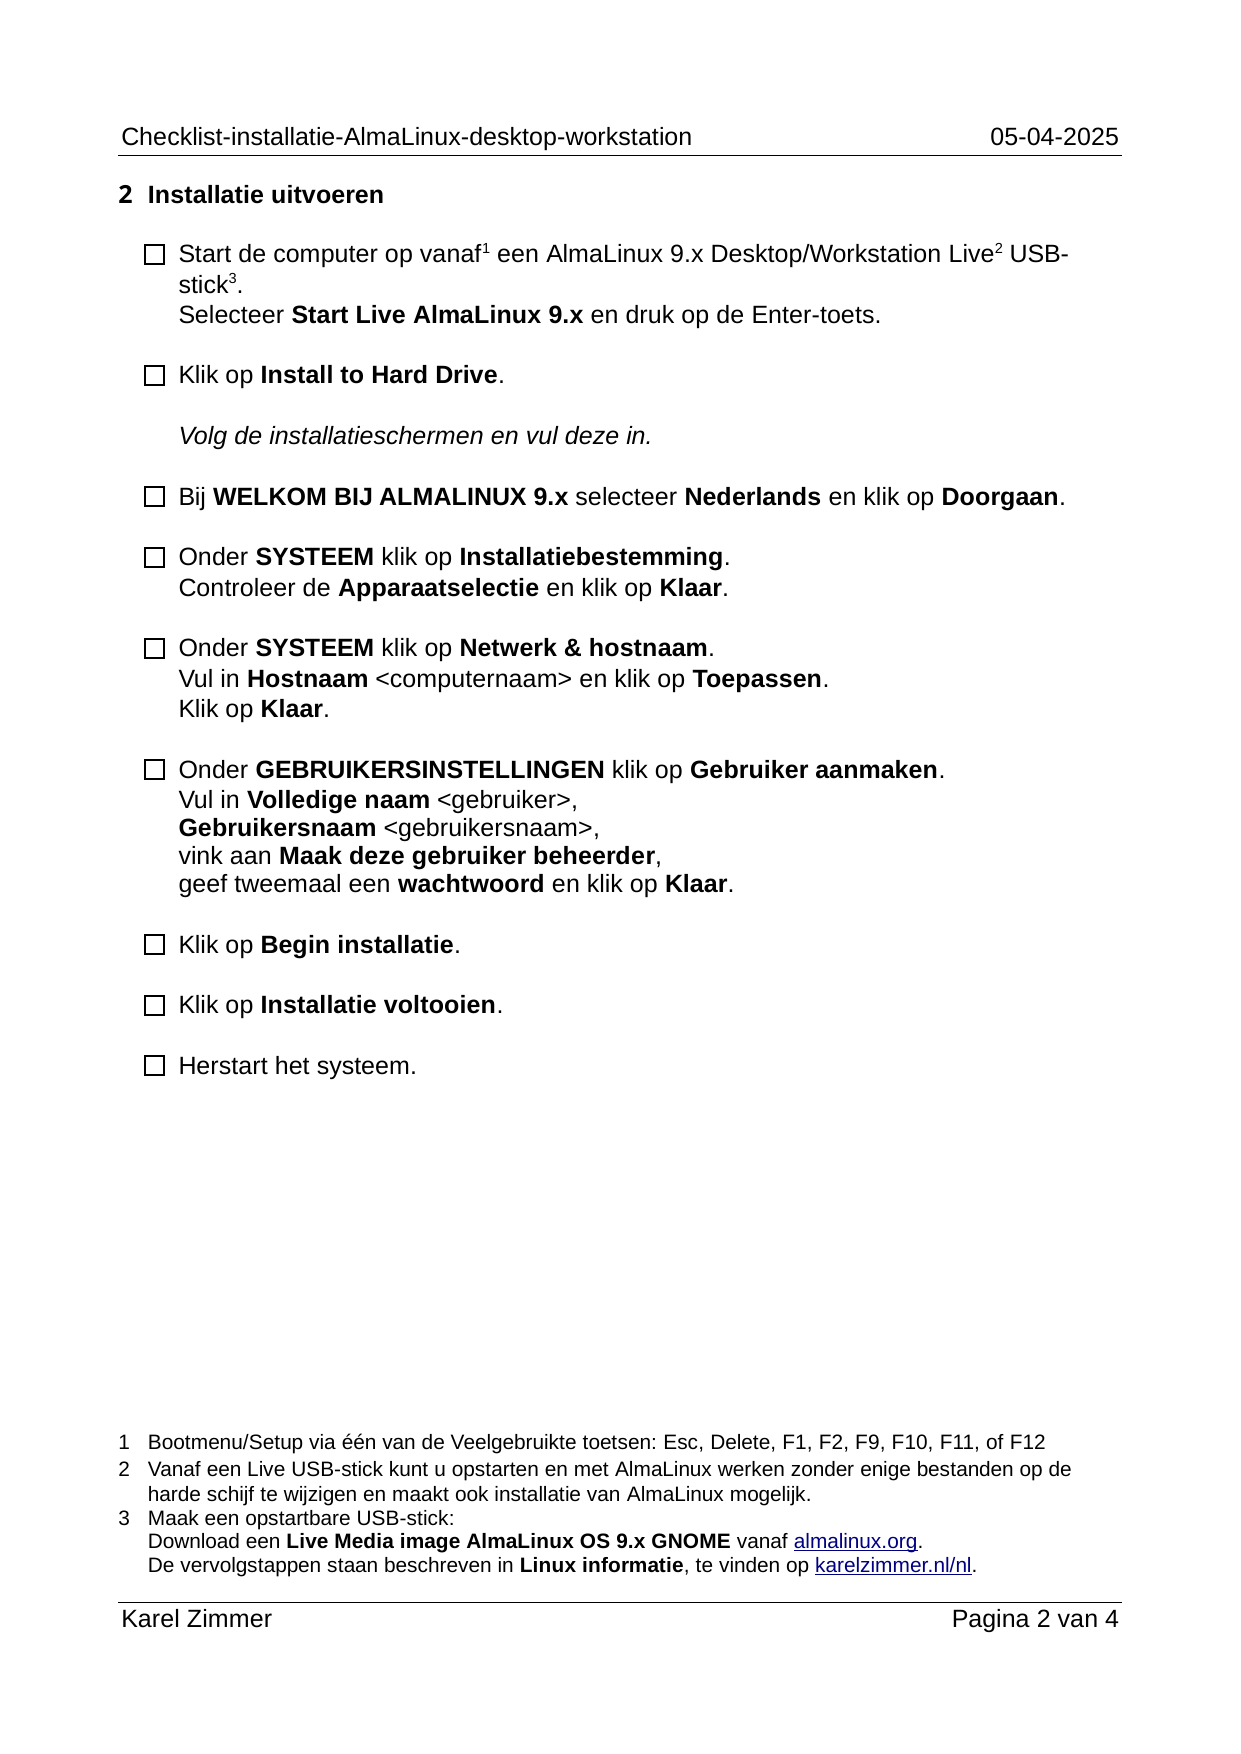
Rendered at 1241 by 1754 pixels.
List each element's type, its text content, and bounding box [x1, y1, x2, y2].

table_cell Controleer de Apparaatselectie en klik op Klaar. [177, 573, 1122, 603]
table_cell Onder SYSTEEM klik op Installatiebestemming. [177, 542, 1122, 572]
table_cell Vul in Volledige naam <gebruiker>, Gebruikersnaam <gebruikersnaam>, vink aan Maak deze gebruiker beheerder, geef tweemaal een wachtwoord en klik op Klaar. [177, 785, 1122, 899]
table_cell [118, 573, 142, 603]
table_cell Klik op Installatie voltooien. [177, 990, 1122, 1020]
table_cell [142, 573, 177, 603]
table_cell [142, 482, 177, 512]
table_cell [142, 754, 177, 785]
table_cell Onder SYSTEEM klik op Netwerk & hostnaam. [177, 633, 1122, 663]
table_cell [177, 330, 1122, 360]
list Installatie uitvoeren [118, 177, 1122, 211]
table_cell Klik op Klaar. [177, 694, 1122, 724]
table_cell [118, 694, 142, 724]
table_cell Klik op Install to Hard Drive. [177, 360, 1122, 391]
table_cell [177, 391, 1122, 421]
table_cell [142, 603, 177, 633]
table_header Start de computer op vanaf een AlmaLinux 9.x Desktop/Workstation Live USB- [177, 239, 1122, 269]
table_cell Selecteer Start Live AlmaLinux 9.x en druk op de Enter-toets. [177, 300, 1122, 330]
table_cell [118, 482, 142, 512]
table_cell [118, 1020, 142, 1051]
table_cell [118, 785, 142, 899]
table_cell Volg de installatieschermen en vul deze in. [177, 421, 1122, 451]
table_cell [142, 694, 177, 724]
table_cell [118, 421, 142, 451]
table_cell [142, 512, 177, 542]
table_cell [142, 960, 177, 990]
table_cell [118, 990, 142, 1020]
table_cell [118, 300, 142, 330]
table_cell [118, 360, 142, 391]
table_cell [177, 960, 1122, 990]
table_cell [118, 929, 142, 960]
table_header [142, 239, 177, 269]
table_cell [118, 899, 142, 929]
table_cell [142, 929, 177, 960]
table_cell [142, 269, 177, 300]
table_cell [177, 603, 1122, 633]
table_cell [118, 754, 142, 785]
table_cell [177, 724, 1122, 754]
table_cell [142, 664, 177, 694]
table_cell [142, 360, 177, 391]
table_cell [118, 1051, 142, 1081]
table_header [118, 239, 142, 269]
table_cell [177, 899, 1122, 929]
table_cell [118, 330, 142, 360]
table_cell [142, 300, 177, 330]
table_cell [142, 724, 177, 754]
table_cell [118, 724, 142, 754]
table_cell [177, 512, 1122, 542]
table_cell [118, 633, 142, 663]
table_cell [142, 542, 177, 572]
table_cell Herstart het systeem. [177, 1051, 1122, 1081]
table_cell [142, 990, 177, 1020]
table_cell [142, 451, 177, 482]
table_cell Bij WELKOM BIJ ALMALINUX 9.x selecteer Nederlands en klik op Doorgaan. [177, 482, 1122, 512]
table_cell [118, 960, 142, 990]
table_cell Onder GEBRUIKERSINSTELLINGEN klik op Gebruiker aanmaken. [177, 754, 1122, 785]
table_cell [142, 330, 177, 360]
table_cell [118, 542, 142, 572]
table_cell [118, 512, 142, 542]
table_cell [118, 664, 142, 694]
table_cell [142, 1020, 177, 1051]
table_cell [142, 391, 177, 421]
table_cell [142, 899, 177, 929]
table_cell [142, 1051, 177, 1081]
table_cell [177, 451, 1122, 482]
table_cell Klik op Begin installatie. [177, 929, 1122, 960]
table_cell [118, 451, 142, 482]
table_cell [118, 269, 142, 300]
table_cell [118, 603, 142, 633]
table_cell [118, 391, 142, 421]
table_cell [142, 785, 177, 899]
table_cell [177, 1020, 1122, 1051]
table_cell stick. [177, 269, 1122, 300]
table_cell [142, 421, 177, 451]
table_cell Vul in Hostnaam <computernaam> en klik op Toepassen. [177, 664, 1122, 694]
table_cell [142, 633, 177, 663]
